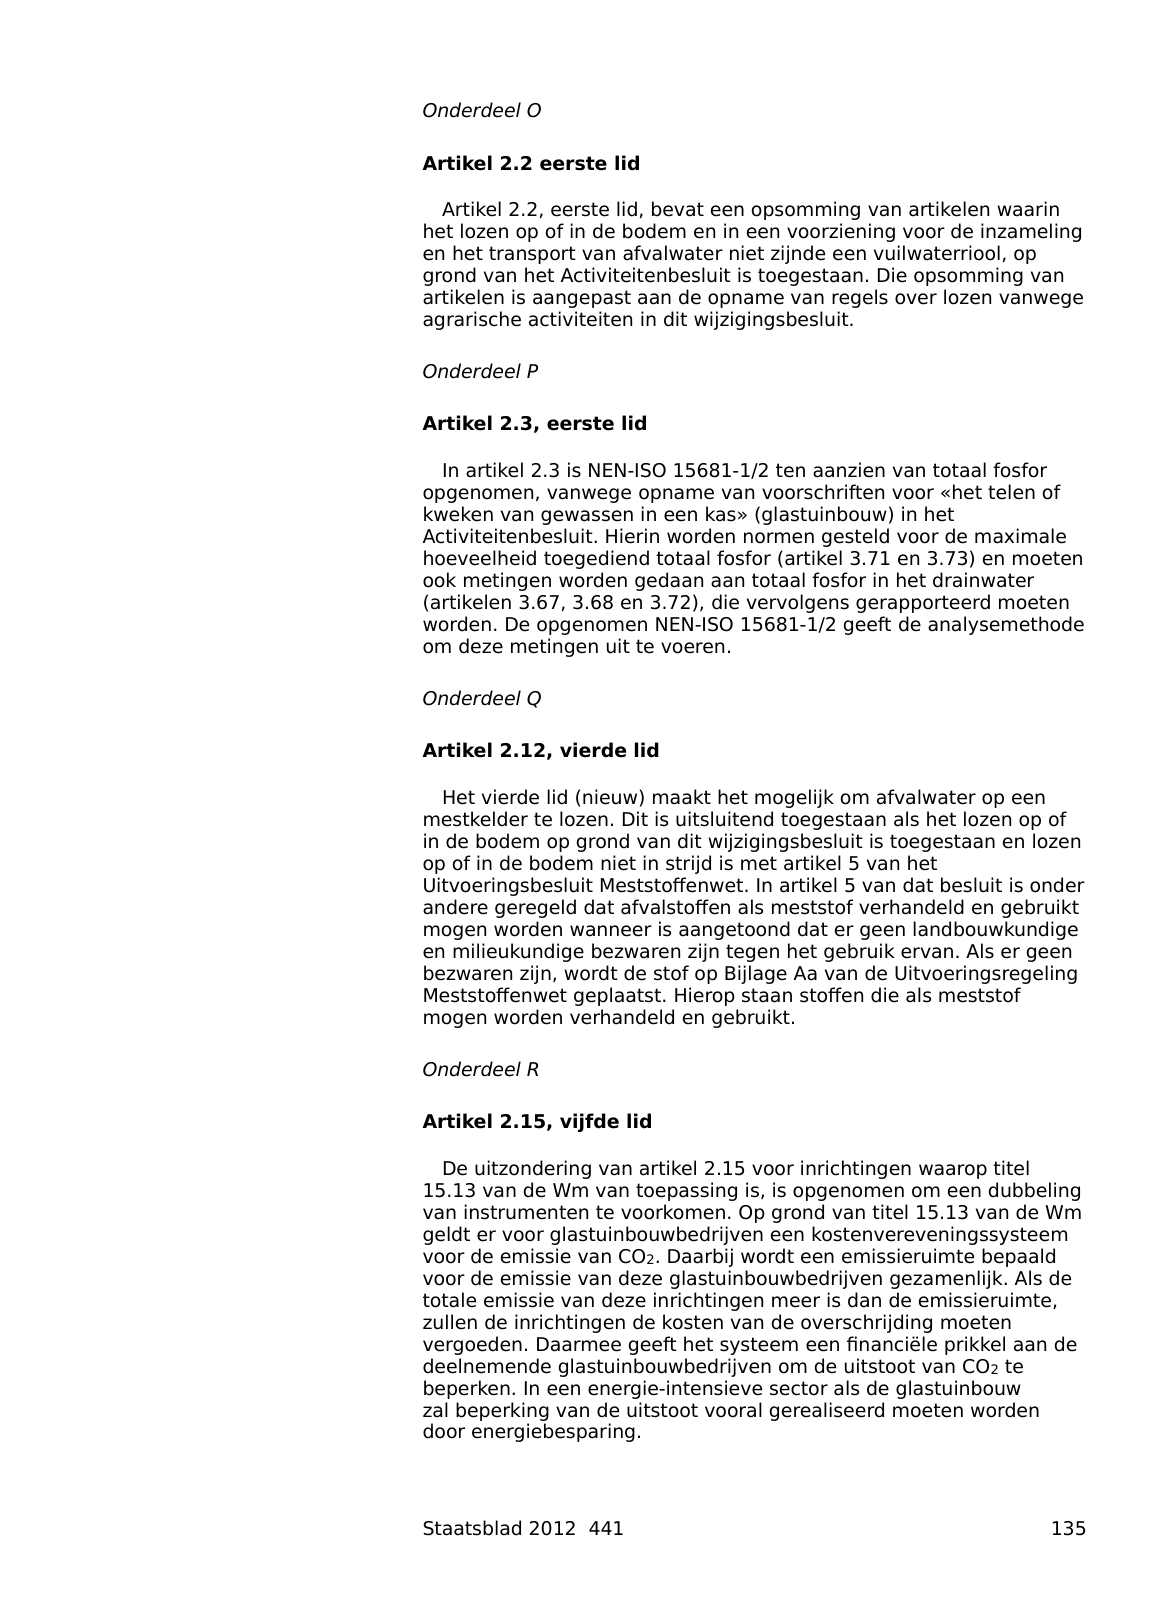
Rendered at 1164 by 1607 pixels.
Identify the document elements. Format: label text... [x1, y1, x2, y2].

subtitle Onderdeel Q [422, 688, 1087, 710]
subtitle Artikel 2.3, eerste lid [422, 413, 1087, 435]
text In artikel 2.3 is NEN-ISO 15681-1/2 ten aanzien van totaal fosfor opgenomen, vanwege opname van voorschriften voor «het telen of kweken van gewassen in een kas» (glastuinbouw) in het Activiteitenbesluit. Hierin worden normen gesteld voor de maximale hoeveelheid toegediend totaal fosfor (artikel 3.71 en 3.73) en moeten ook metingen worden gedaan aan totaal fosfor in het drainwater (artikelen 3.67, 3.68 en 3.72), die vervolgens gerapporteerd moeten worden. De opgenomen NEN-ISO 15681-1/2 geeft de analysemethode om deze metingen uit te voeren. [422, 460, 1087, 658]
subtitle Artikel 2.15, vijfde lid [422, 1111, 1087, 1133]
subtitle Artikel 2.2 eerste lid [422, 152, 1087, 174]
subtitle Artikel 2.12, vierde lid [422, 740, 1087, 762]
subtitle Onderdeel P [422, 361, 1087, 383]
subtitle Onderdeel R [422, 1059, 1087, 1081]
subtitle Onderdeel O [422, 100, 1087, 122]
text De uitzondering van artikel 2.15 voor inrichtingen waarop titel 15.13 van de Wm van toepassing is, is opgenomen om een dubbeling van instrumenten te voorkomen. Op grond van titel 15.13 van de Wm geldt er voor glastuinbouwbedrijven een kostenvereveningssysteem voor de emissie van CO2. Daarbij wordt een emissieruimte bepaald voor de emissie van deze glastuinbouwbedrijven gezamenlijk. Als de totale emissie van deze inrichtingen meer is dan de emissieruimte, zullen de inrichtingen de kosten van de overschrijding moeten vergoeden. Daarmee geeft het systeem een financiële prikkel aan de deelnemende glastuinbouwbedrijven om de uitstoot van CO2 te beperken. In een energie-intensieve sector als de glastuinbouw zal beperking van de uitstoot vooral gerealiseerd moeten worden door energiebesparing. [422, 1158, 1087, 1443]
text Het vierde lid (nieuw) maakt het mogelijk om afvalwater op een mestkelder te lozen. Dit is uitsluitend toegestaan als het lozen op of in de bodem op grond van dit wijzigingsbesluit is toegestaan en lozen op of in de bodem niet in strijd is met artikel 5 van het Uitvoeringsbesluit Meststoffenwet. In artikel 5 van dat besluit is onder andere geregeld dat afvalstoffen als meststof verhandeld en gebruikt mogen worden wanneer is aangetoond dat er geen landbouwkundige en milieukundige bezwaren zijn tegen het gebruik ervan. Als er geen bezwaren zijn, wordt de stof op Bijlage Aa van de Uitvoeringsregeling Meststoffenwet geplaatst. Hierop staan stoffen die als meststof mogen worden verhandeld en gebruikt. [422, 787, 1087, 1029]
text Artikel 2.2, eerste lid, bevat een opsomming van artikelen waarin het lozen op of in de bodem en in een voorziening voor de inzameling en het transport van afvalwater niet zijnde een vuilwaterriool, op grond van het Activiteitenbesluit is toegestaan. Die opsomming van artikelen is aangepast aan de opname van regels over lozen vanwege agrarische activiteiten in dit wijzigingsbesluit. [422, 199, 1087, 331]
